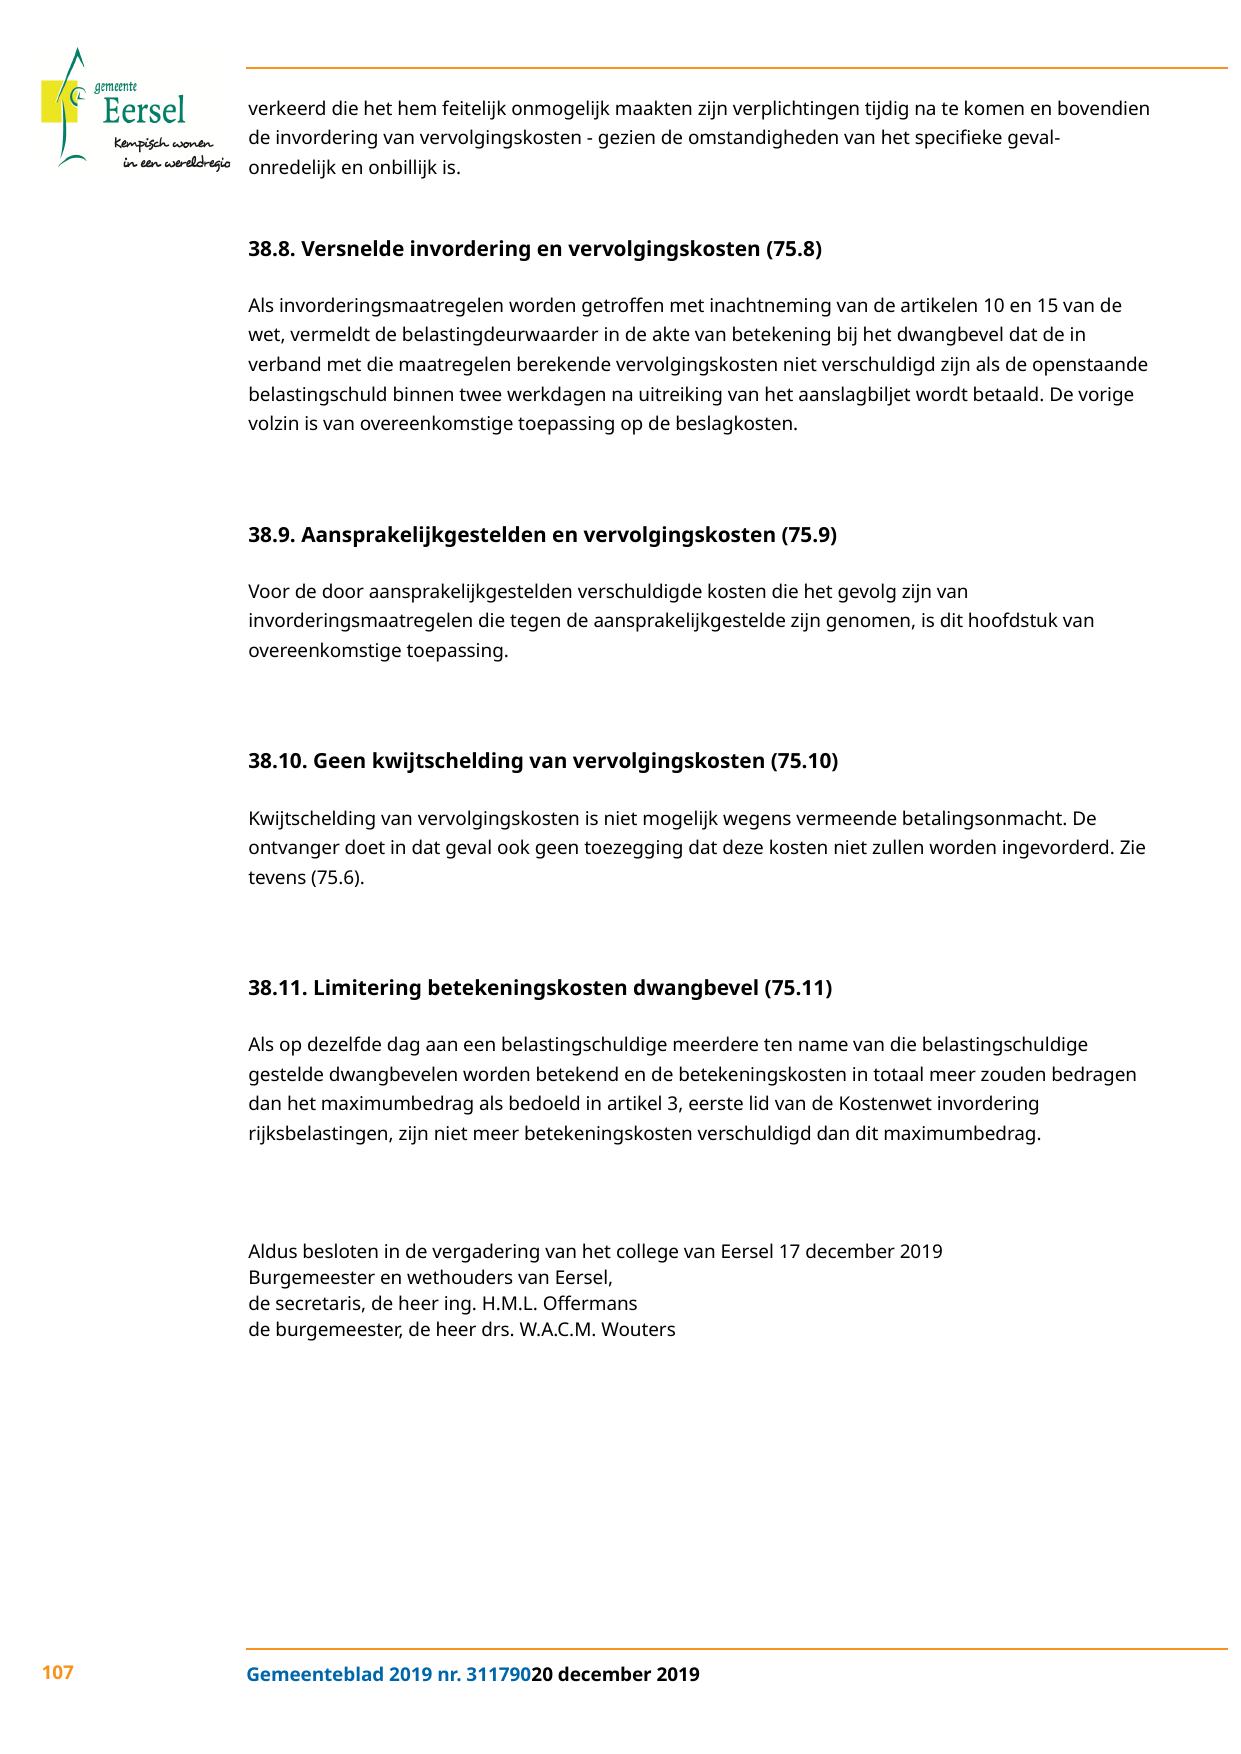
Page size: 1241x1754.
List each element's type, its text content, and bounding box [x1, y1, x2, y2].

text Voor de door aansprakelijkgestelden verschuldigde kosten die het gevolg zijn van invorderingsmaatregelen die tegen de aansprakelijkgestelde zijn genomen, is dit hoofdstuk van overeenkomstige toepassing. [248, 578, 1152, 663]
picture [41, 47, 231, 172]
text Als invorderingsmaatregelen worden getroffen met inachtneming van de artikelen 10 en 15 van de wet, vermeldt de belastingdeurwaarder in de akte van betekening bij het dwangbevel dat de in verband met die maatregelen berekende vervolgingskosten niet verschuldigd zijn als de openstaande belastingschuld binnen twee werkdagen na uitreiking van het aanslagbiljet wordt betaald. De vorige volzin is van overeenkomstige toepassing op de beslagkosten. [248, 292, 1152, 436]
text Aldus besloten in de vergadering van het college van Eersel 17 december 2019 [248, 1238, 1152, 1264]
text 38.11. Limitering betekeningskosten dwangbevel (75.11) [248, 973, 1152, 1002]
text Kwijtschelding van vervolgingskosten is niet mogelijk wegens vermeende betalingsonmacht. De ontvanger doet in dat geval ook geen toezegging dat deze kosten niet zullen worden ingevorderd. Zie tevens (75.6). [248, 805, 1152, 889]
text de burgemeester, de heer drs. W.A.C.M. Wouters [248, 1316, 1152, 1341]
text verkeerd die het hem feitelijk onmogelijk maakten zijn verplichtingen tijdig na te komen en bovendien de invordering van vervolgingskosten - gezien de omstandigheden van het specifieke geval- onredelijk en onbillijk is. [248, 95, 1152, 180]
text Burgemeester en wethouders van Eersel, [248, 1264, 1152, 1290]
text 38.8. Versnelde invordering en vervolgingskosten (75.8) [248, 234, 1152, 262]
text de secretaris, de heer ing. H.M.L. Offermans [248, 1290, 1152, 1316]
text 38.10. Geen kwijtschelding van vervolgingskosten (75.10) [248, 747, 1152, 775]
text 38.9. Aansprakelijkgestelden en vervolgingskosten (75.9) [248, 520, 1152, 548]
text Als op dezelfde dag aan een belastingschuldige meerdere ten name van die belastingschuldige gestelde dwangbevelen worden betekend en de betekeningskosten in totaal meer zouden bedragen dan het maximumbedrag als bedoeld in artikel 3, eerste lid van de Kostenwet invordering rijksbelastingen, zijn niet meer betekeningskosten verschuldigd dan dit maximumbedrag. [248, 1031, 1152, 1146]
